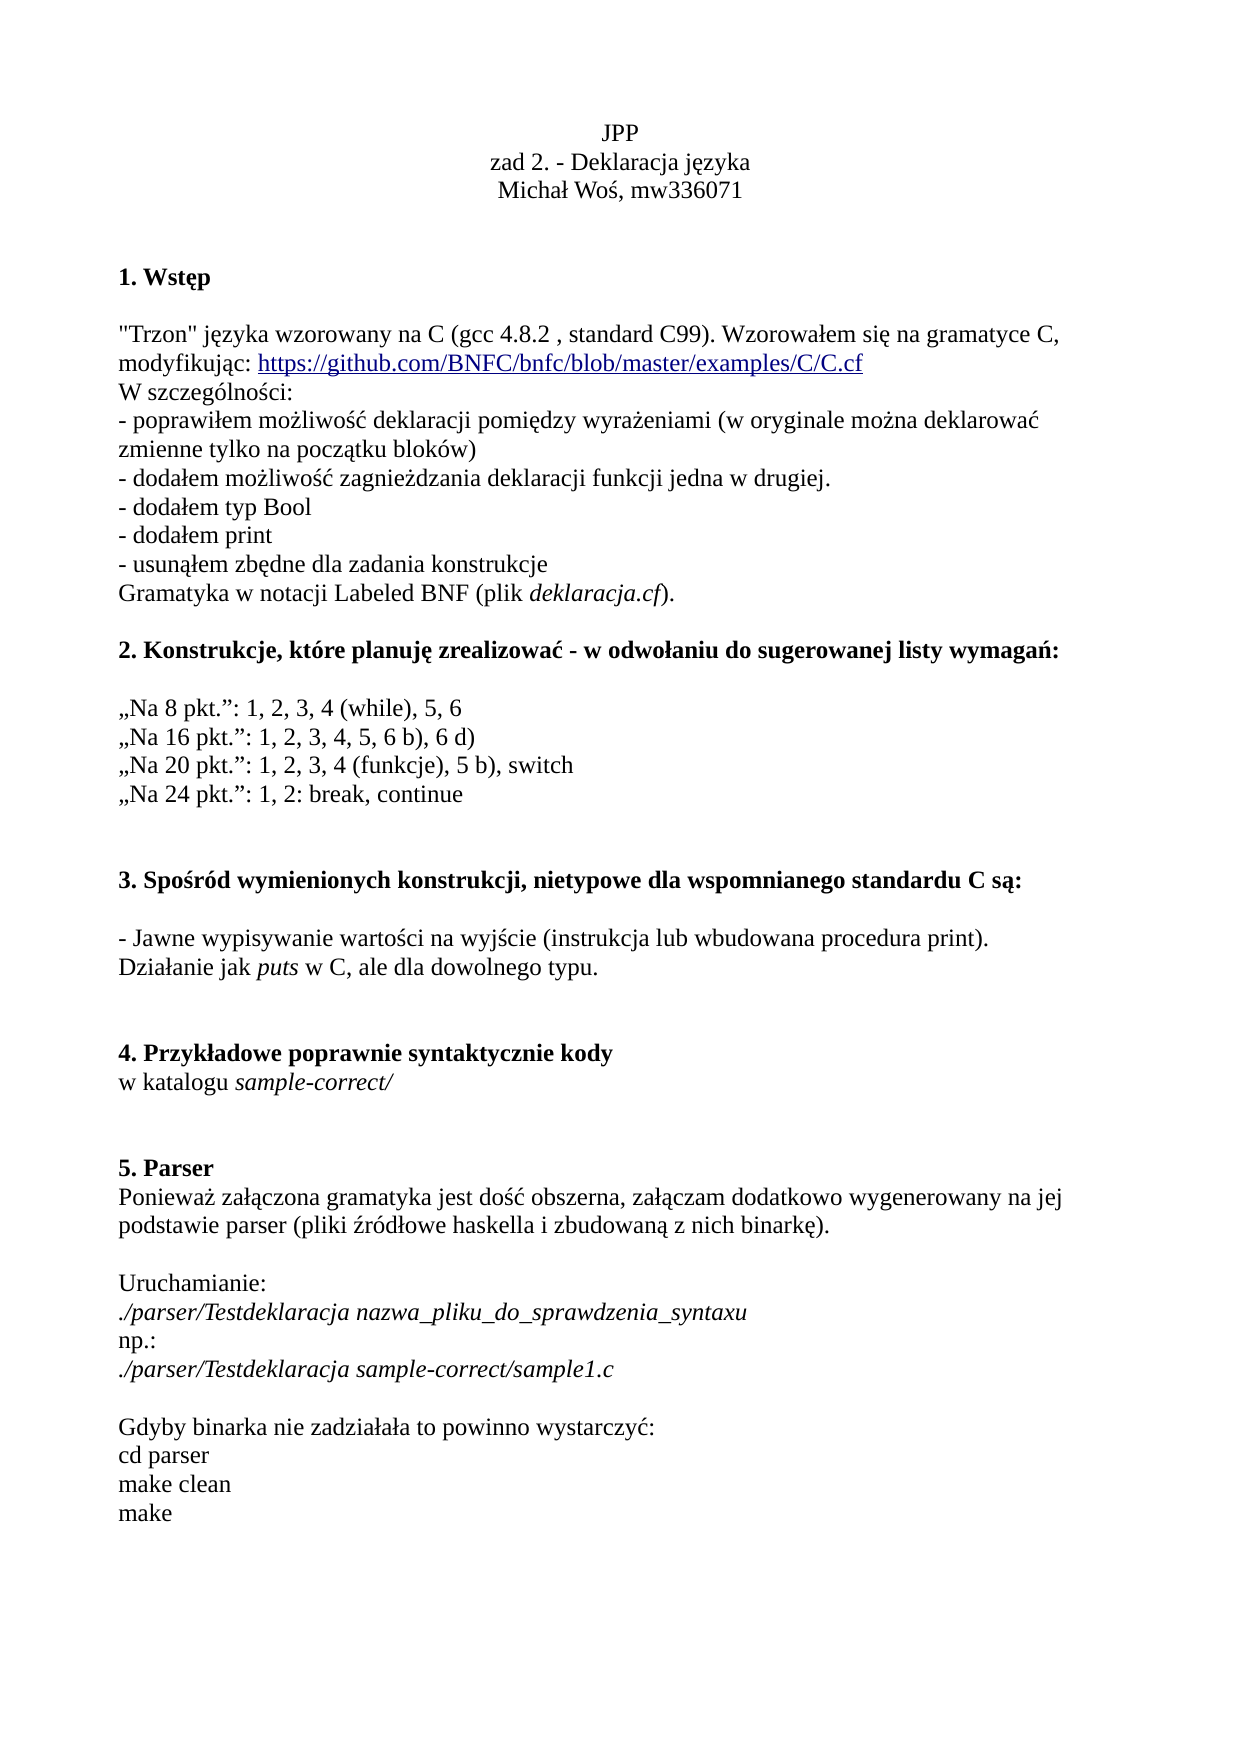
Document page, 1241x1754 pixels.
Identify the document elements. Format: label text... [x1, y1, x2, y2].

text "Trzon" języka wzorowany na C (gcc 4.8.2 , standard C99). Wzorowałem się na gramatyce C, modyfikując: https://github.com/BNFC/bnfc/blob/master/examples/C/C.cf [118, 319, 1122, 377]
text „Na 24 pkt.”: 1, 2: break, continue [118, 779, 1122, 808]
text 1. Wstęp [118, 262, 1122, 291]
text - poprawiłem możliwość deklaracji pomiędzy wyrażeniami (w oryginale można deklarować zmienne tylko na początku bloków) [118, 406, 1122, 463]
text 4. Przykładowe poprawnie syntaktycznie kody [118, 1038, 1122, 1067]
text 2. Konstrukcje, które planuję zrealizować - w odwołaniu do sugerowanej listy wymagań: [118, 636, 1122, 664]
text Ponieważ załączona gramatyka jest dość obszerna, załączam dodatkowo wygenerowany na jej podstawie parser (pliki źródłowe haskella i zbudowaną z nich binarkę). [118, 1182, 1122, 1239]
text Uruchamianie: [118, 1268, 1122, 1297]
text W szczególności: [118, 377, 1122, 406]
text cd parser [118, 1441, 1122, 1469]
text - dodałem print [118, 521, 1122, 549]
text 5. Parser [118, 1153, 1122, 1182]
text - Jawne wypisywanie wartości na wyjście (instrukcja lub wbudowana procedura print). [118, 923, 1122, 952]
text - usunąłem zbędne dla zadania konstrukcje [118, 549, 1122, 578]
text „Na 16 pkt.”: 1, 2, 3, 4, 5, 6 b), 6 d) [118, 722, 1122, 751]
text Gramatyka w notacji Labeled BNF (plik deklaracja.cf). [118, 578, 1122, 607]
text 3. Spośród wymienionych konstrukcji, nietypowe dla wspomnianego standardu C są: [118, 866, 1122, 894]
text ./parser/Testdeklaracja sample-correct/sample1.c [118, 1354, 1122, 1383]
text w katalogu sample-correct/ [118, 1067, 1122, 1096]
text Działanie jak puts w C, ale dla dowolnego typu. [118, 952, 1122, 981]
text „Na 20 pkt.”: 1, 2, 3, 4 (funkcje), 5 b), switch [118, 751, 1122, 779]
text „Na 8 pkt.”: 1, 2, 3, 4 (while), 5, 6 [118, 693, 1122, 722]
text make [118, 1498, 1122, 1527]
text Gdyby binarka nie zadziałała to powinno wystarczyć: [118, 1412, 1122, 1441]
text make clean [118, 1469, 1122, 1498]
text zad 2. - Deklaracja języka [118, 147, 1122, 176]
text np.: [118, 1326, 1122, 1354]
text ./parser/Testdeklaracja nazwa_pliku_do_sprawdzenia_syntaxu [118, 1297, 1122, 1326]
text - dodałem typ Bool [118, 492, 1122, 521]
text Michał Woś, mw336071 [118, 176, 1122, 204]
text - dodałem możliwość zagnieżdzania deklaracji funkcji jedna w drugiej. [118, 463, 1122, 492]
text JPP [118, 118, 1122, 147]
